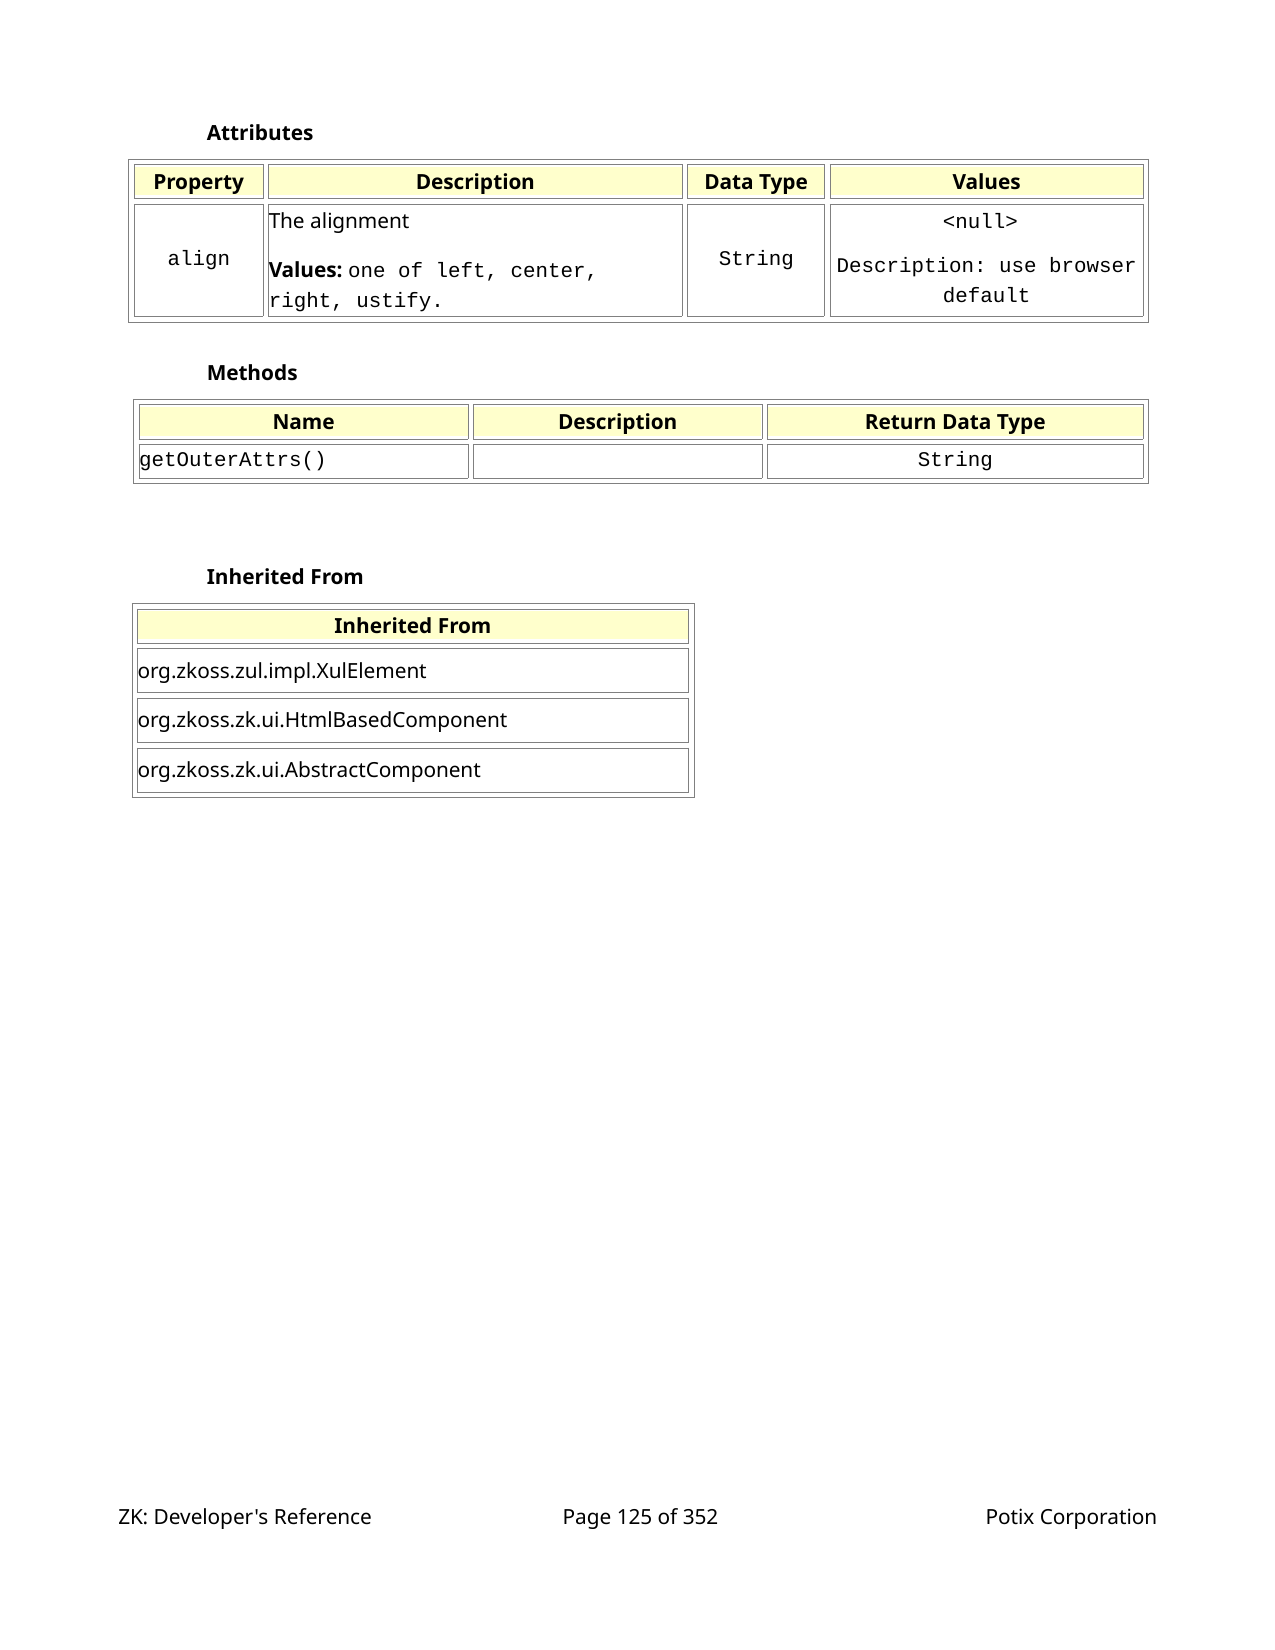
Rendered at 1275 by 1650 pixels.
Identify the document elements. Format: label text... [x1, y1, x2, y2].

table_header Description [266, 160, 685, 198]
table_cell align [131, 198, 266, 316]
table_cell The alignment Values: one of left, center, right, ustify. [266, 198, 685, 316]
subtitle Methods [207, 358, 1157, 387]
table_cell org.zkoss.zk.ui.HtmlBasedComponent [134, 692, 691, 742]
table_header Description [471, 400, 764, 438]
subtitle Attributes [207, 118, 1157, 146]
table_header Data Type [685, 160, 827, 198]
table_header Inherited From [134, 604, 691, 642]
table_cell [474, 445, 762, 478]
table_cell getOuterAttrs() [136, 439, 471, 478]
table_header Property [131, 160, 266, 198]
table_cell org.zkoss.zul.impl.XulElement [134, 643, 691, 692]
table_cell org.zkoss.zk.ui.AbstractComponent [134, 742, 691, 792]
table_header Values [827, 160, 1146, 198]
table_cell String [764, 439, 1146, 478]
subtitle Inherited From [207, 562, 1157, 591]
table_cell <null> Description: use browser default [827, 198, 1146, 316]
table_cell String [685, 198, 827, 316]
table_header Return Data Type [764, 400, 1146, 438]
table_cell [471, 439, 764, 478]
table_header Name [136, 400, 471, 438]
